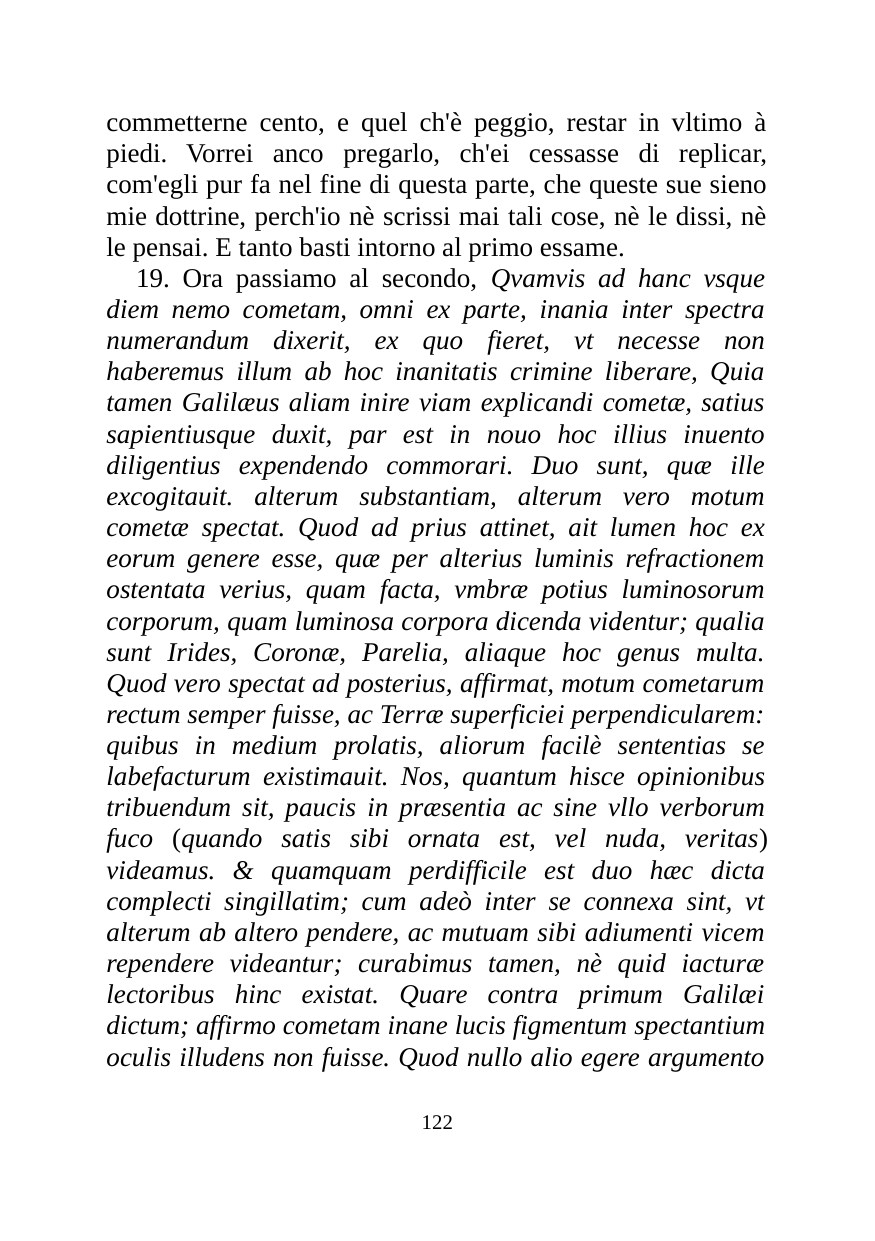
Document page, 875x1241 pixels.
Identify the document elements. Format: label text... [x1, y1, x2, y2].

text 19. Ora passiamo al secondo, Qvamvis ad hanc vsque diem nemo cometam, omni ex parte, inania inter spectra numerandum dixerit, ex quo fieret, vt necesse non haberemus illum ab hoc inanitatis crimine liberare, Quia tamen Galilæus aliam inire viam explicandi cometæ, satius sapientiusque duxit, par est in nouo hoc illius inuento diligentius expendendo commorari. Duo sunt, quæ ille excogitauit. alterum substantiam, alterum vero motum cometæ spectat. Quod ad prius attinet, ait lumen hoc ex eorum genere esse, quæ per alterius luminis refractionem ostentata verius, quam facta, vmbræ potius luminosorum corporum, quam luminosa corpora dicenda videntur; qualia sunt Irides, Coronæ, Parelia, aliaque hoc genus multa. Quod vero spectat ad posterius, affirmat, motum cometarum rectum semper fuisse, ac Terræ superficiei perpendicularem: quibus in medium prolatis, aliorum facilè sententias se labefacturum existimauit. Nos, quantum hisce opinionibus tribuendum sit, paucis in præsentia ac sine vllo verborum fuco (quando satis sibi ornata est, vel nuda, veritas) videamus. & quamquam perdifficile est duo hæc dicta complecti singillatim; cum adeò inter se connexa sint, vt alterum ab altero pendere, ac mutuam sibi adiumenti vicem rependere videantur; curabimus tamen, nè quid iacturæ lectoribus hinc existat. Quare contra primum Galilæi dictum; affirmo cometam inane lucis figmentum spectantium oculis illudens non fuisse. Quod nullo alio egere argumento [106, 262, 768, 1072]
text commetterne cento, e quel ch'è peggio, restar in vltimo à piedi. Vorrei anco pregarlo, ch'ei cessasse di replicar, com'egli pur fa nel fine di questa parte, che queste sue sieno mie dottrine, perch'io nè scrissi mai tali cose, nè le dissi, nè le pensai. E tanto basti intorno al primo essame. [106, 106, 768, 262]
